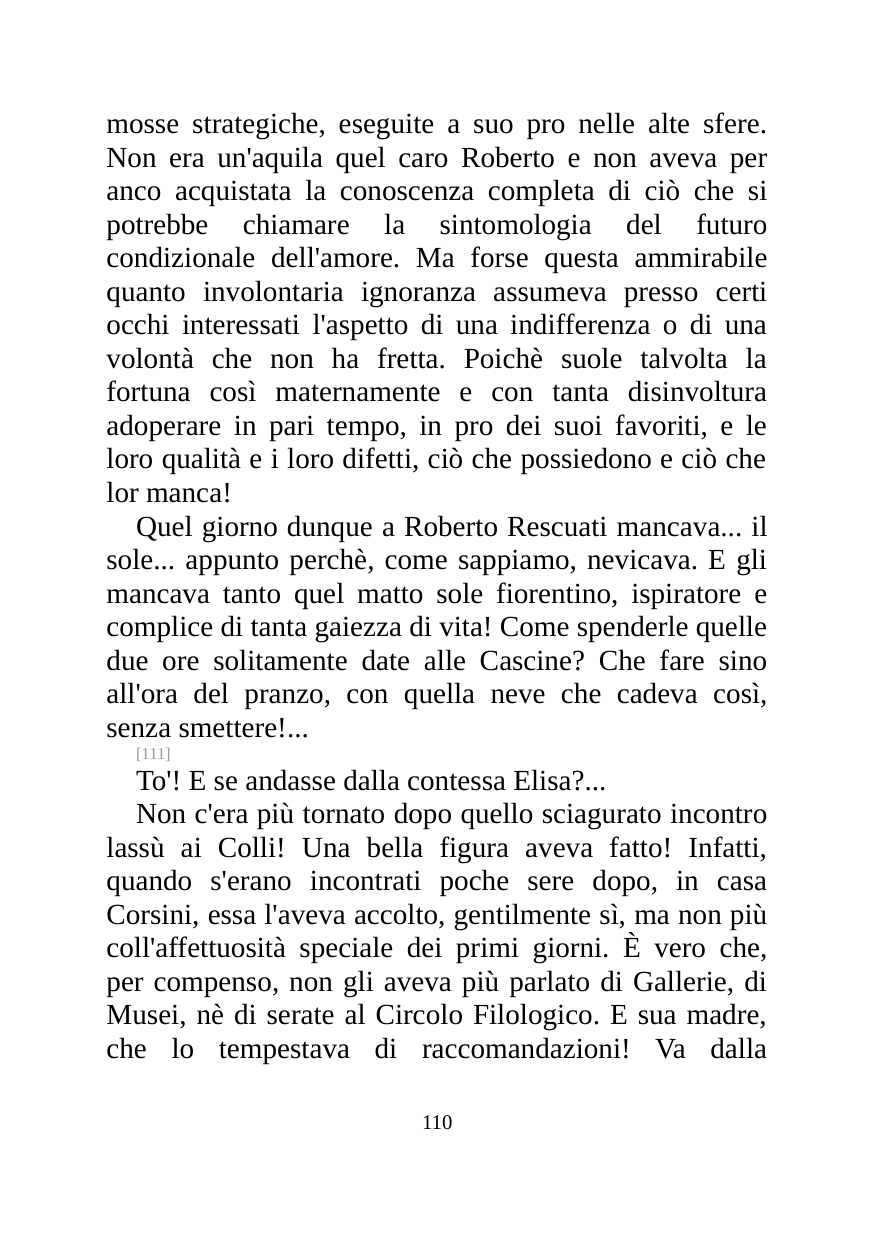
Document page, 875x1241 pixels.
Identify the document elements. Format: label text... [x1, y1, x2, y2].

text To'! E se andasse dalla contessa Elisa?... [106, 763, 768, 796]
text mosse strategiche, eseguite a suo pro nelle alte sfere. Non era un'aquila quel caro Roberto e non aveva per anco acquistata la conoscenza completa di ciò che si potrebbe chiamare la sintomologia del futuro condizionale dell'amore. Ma forse questa ammirabile quanto involontaria ignoranza assumeva presso certi occhi interessati l'aspetto di una indifferenza o di una volontà che non ha fretta. Poichè suole talvolta la fortuna così maternamente e con tanta disinvoltura adoperare in pari tempo, in pro dei suoi favoriti, e le loro qualità e i loro difetti, ciò che possiedono e ciò che lor manca! [106, 106, 768, 509]
text Non c'era più tornato dopo quello sciagurato incontro lassù ai Colli! Una bella figura aveva fatto! Infatti, quando s'erano incontrati poche sere dopo, in casa Corsini, essa l'aveva accolto, gentilmente sì, ma non più coll'affettuosità speciale dei primi giorni. È vero che, per compenso, non gli aveva più parlato di Gallerie, di Musei, nè di serate al Circolo Filologico. E sua madre, che lo tempestava di raccomandazioni! Va dalla [106, 796, 768, 1064]
text [111] [106, 743, 768, 763]
text Quel giorno dunque a Roberto Rescuati mancava... il sole... appunto perchè, come sappiamo, nevicava. E gli mancava tanto quel matto sole fiorentino, ispiratore e complice di tanta gaiezza di vita! Come spenderle quelle due ore solitamente date alle Cascine? Che fare sino all'ora del pranzo, con quella neve che cadeva così, senza smettere!... [106, 509, 768, 743]
